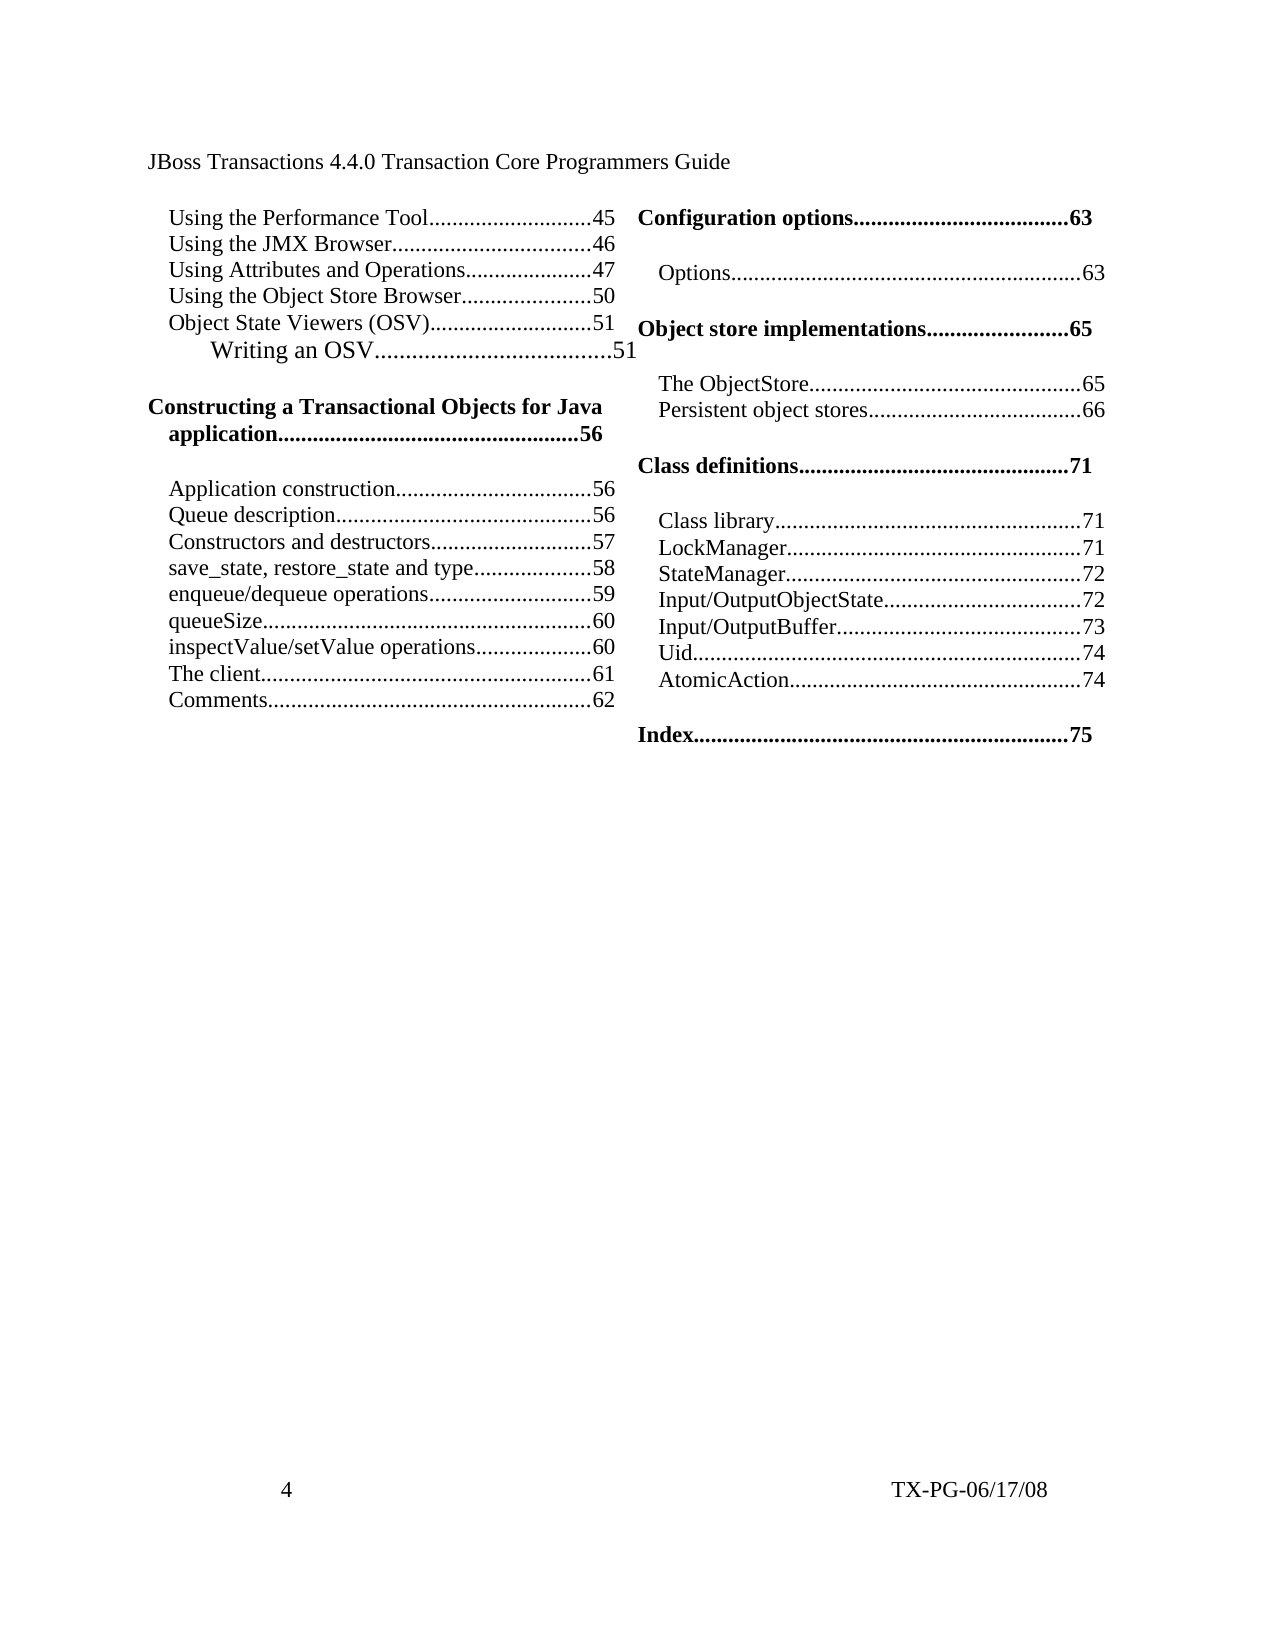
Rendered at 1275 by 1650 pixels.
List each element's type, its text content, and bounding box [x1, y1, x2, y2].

text save_state, restore_state and type 58 [168, 554, 615, 581]
text Writing an OSV 51 [210, 335, 637, 364]
text Using the Object Store Browser 50 [168, 283, 615, 309]
text Input/OutputObjectState 72 [658, 587, 1105, 613]
text Using the Performance Tool 45 [168, 203, 615, 230]
text The client 61 [168, 659, 615, 686]
text Constructors and destructors 57 [168, 528, 615, 554]
text AtomicAction 74 [658, 666, 1105, 692]
text Persistent object stores 66 [658, 396, 1105, 423]
text Options 63 [658, 259, 1105, 285]
text Object State Viewers (OSV) 51 [168, 309, 615, 335]
text Configuration options 63 [637, 203, 1127, 230]
text Class library 71 [658, 507, 1105, 534]
text Comments 62 [168, 686, 615, 712]
text Constructing a Transactional Objects for Java application 56 [148, 393, 637, 446]
text Using the JMX Browser 46 [168, 230, 615, 256]
text Uid 74 [658, 639, 1105, 666]
text StateManager 72 [658, 560, 1105, 587]
text Input/OutputBuffer 73 [658, 613, 1105, 639]
text Index 75 [637, 721, 1127, 747]
text Object store implementations 65 [637, 314, 1127, 341]
text Class definitions 71 [637, 452, 1127, 478]
text Queue description 56 [168, 501, 615, 528]
text enqueue/dequeue operations 59 [168, 581, 615, 607]
text Application construction 56 [168, 475, 615, 501]
text queueSize 60 [168, 607, 615, 633]
text LockManager 71 [658, 534, 1105, 560]
text inspectValue/setValue operations 60 [168, 633, 615, 659]
text The ObjectStore 65 [658, 370, 1105, 396]
text Using Attributes and Operations 47 [168, 256, 615, 283]
